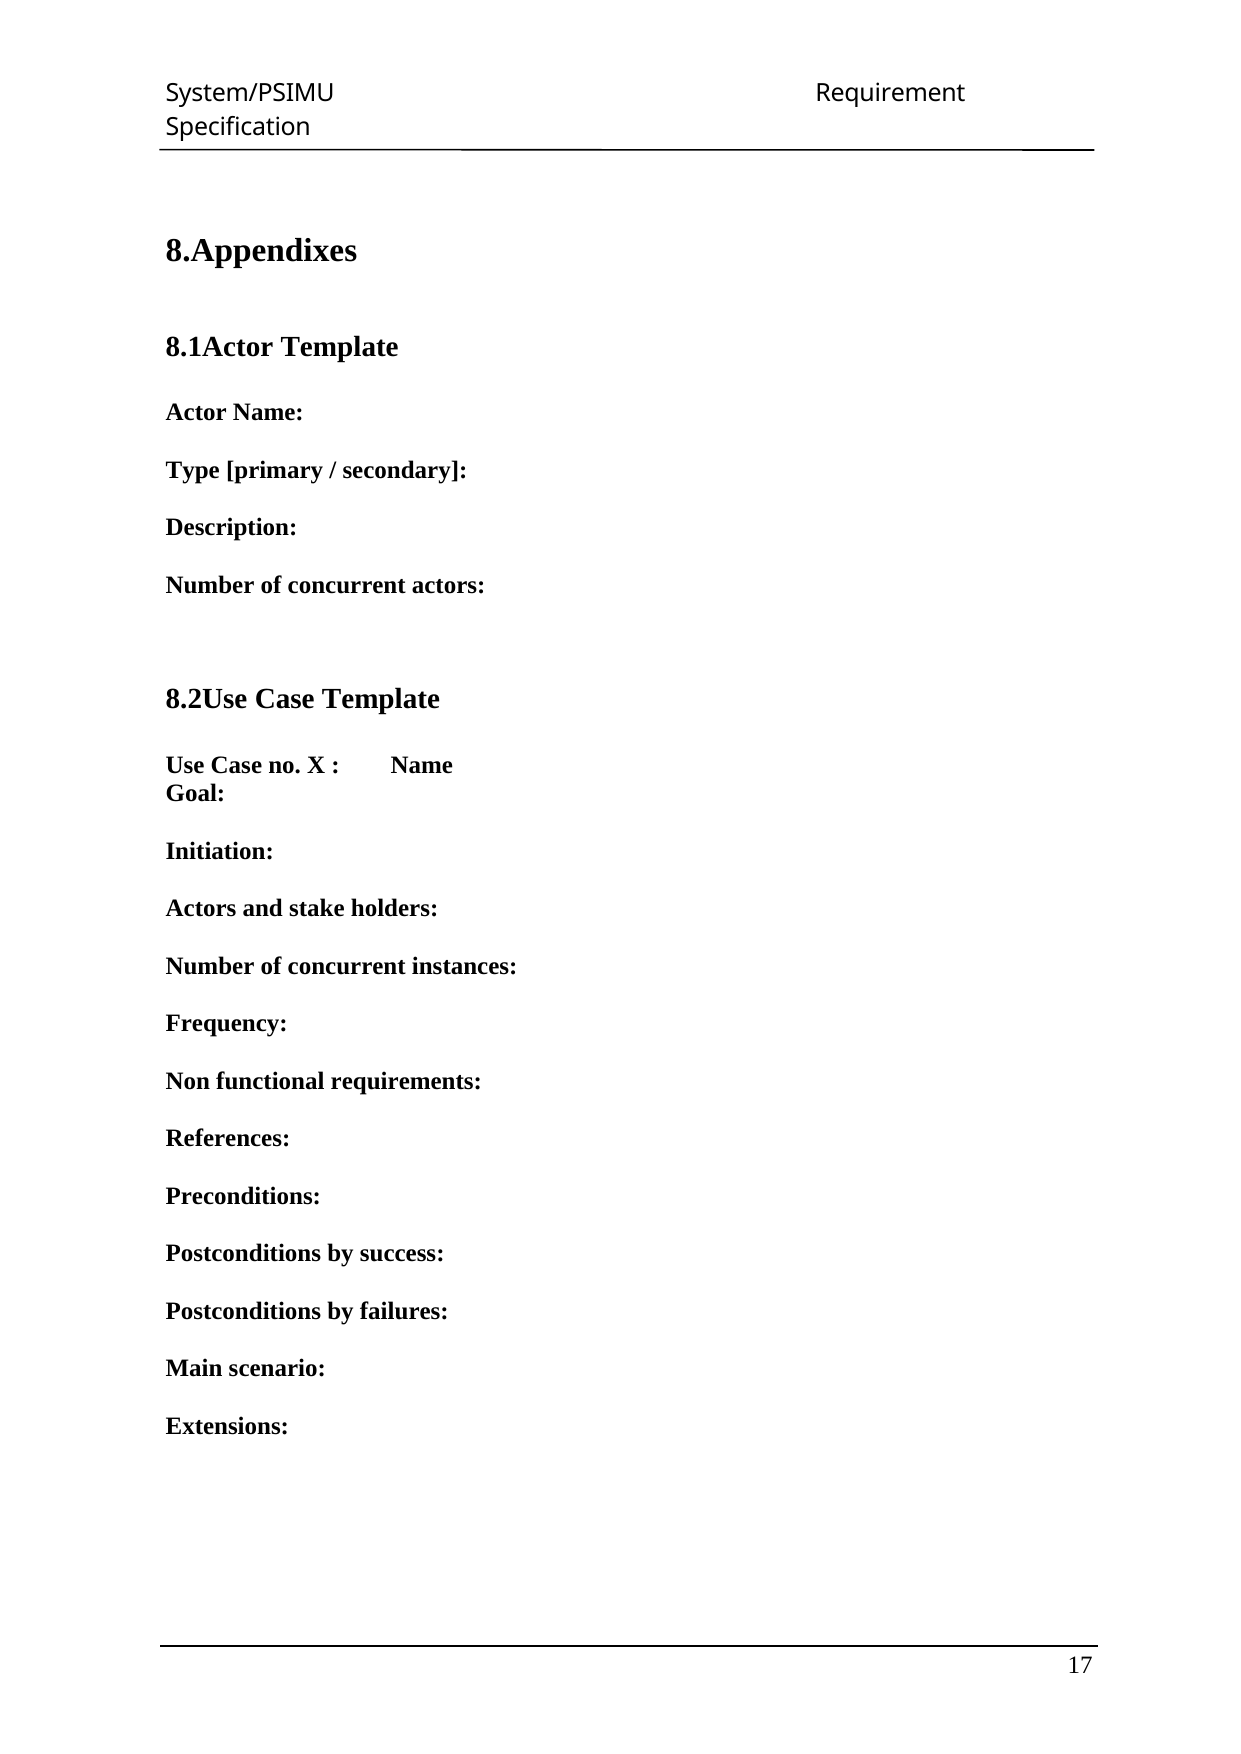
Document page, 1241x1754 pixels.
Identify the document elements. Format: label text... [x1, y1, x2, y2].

text Actor Name: [165, 397, 1092, 426]
text References: [165, 1123, 1092, 1152]
text Postconditions by failures: [165, 1296, 1092, 1325]
subtitle Appendixes [165, 231, 1092, 269]
text Type [primary / secondary]: [165, 455, 1092, 484]
text Description: [165, 512, 1092, 541]
text Postconditions by success: [165, 1238, 1092, 1267]
text Non functional requirements: [165, 1066, 1092, 1095]
text Frequency: [165, 1008, 1092, 1037]
text Actors and stake holders: [165, 893, 1092, 922]
text Number of concurrent instances: [165, 951, 1092, 980]
text Number of concurrent actors: [165, 570, 1092, 599]
text Goal: [165, 778, 1092, 807]
subtitle Use Case Template [165, 681, 1092, 715]
text Extensions: [165, 1411, 1092, 1440]
text Preconditions: [165, 1181, 1092, 1210]
text Use Case no. X : Name [165, 750, 1092, 778]
text Initiation: [165, 836, 1092, 865]
text Main scenario: [165, 1353, 1092, 1382]
subtitle Actor Template [165, 329, 1092, 362]
